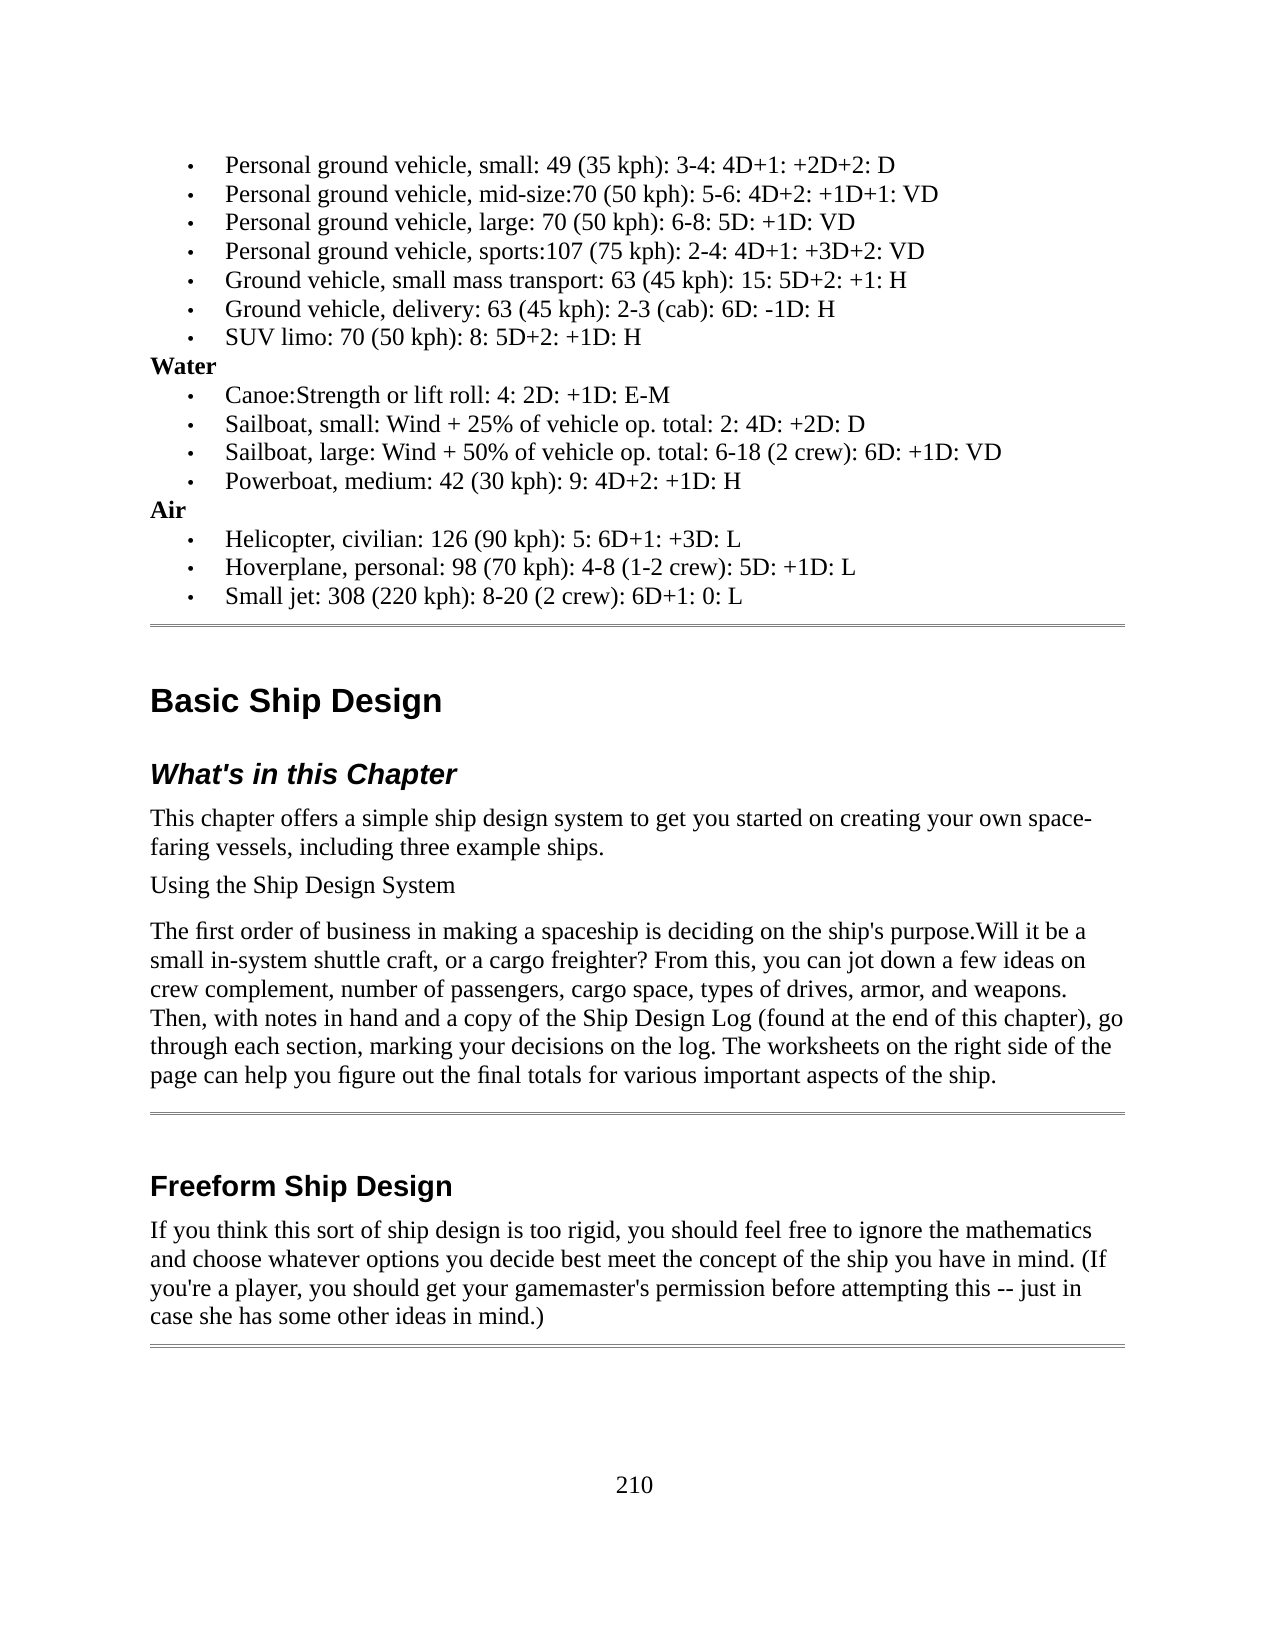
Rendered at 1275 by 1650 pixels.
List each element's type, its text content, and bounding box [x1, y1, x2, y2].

list Powerboat, medium: 42 (30 kph): 9: 4D+2: +1D: H [187, 466, 1125, 495]
list Personal ground vehicle, small: 49 (35 kph): 3-4: 4D+1: +2D+2: D [187, 150, 1125, 179]
list Personal ground vehicle, mid-size:70 (50 kph): 5-6: 4D+2: +1D+1: VD [187, 179, 1125, 207]
text If you think this sort of ship design is too rigid, you should feel free to ignore the mathematics and choose whatever options you decide best meet the concept of the ship you have in mind. (If you're a player, you should get your gamemaster's permission before attempting this -- just in case she has some other ideas in mind.) [150, 1215, 1125, 1330]
subtitle What's in this Chapter [150, 757, 1125, 791]
subtitle Freeform Ship Design [150, 1169, 1125, 1203]
list SUV limo: 70 (50 kph): 8: 5D+2: +1D: H [187, 322, 1125, 351]
text Air [150, 495, 1125, 524]
list Ground vehicle, small mass transport: 63 (45 kph): 15: 5D+2: +1: H [187, 265, 1125, 294]
list Sailboat, large: Wind + 50% of vehicle op. total: 6-18 (2 crew): 6D: +1D: VD [187, 437, 1125, 466]
list Personal ground vehicle, sports:107 (75 kph): 2-4: 4D+1: +3D+2: VD [187, 236, 1125, 265]
text Water [150, 351, 1125, 380]
list Ground vehicle, delivery: 63 (45 kph): 2-3 (cab): 6D: -1D: H [187, 294, 1125, 322]
text This chapter offers a simple ship design system to get you started on creating your own space-faring vessels, including three example ships. [150, 803, 1125, 861]
list Helicopter, civilian: 126 (90 kph): 5: 6D+1: +3D: L [187, 524, 1125, 552]
subtitle Basic Ship Design [150, 681, 1125, 720]
list Hoverplane, personal: 98 (70 kph): 4-8 (1-2 crew): 5D: +1D: L [187, 552, 1125, 581]
list Sailboat, small: Wind + 25% of vehicle op. total: 2: 4D: +2D: D [187, 409, 1125, 437]
list Canoe:Strength or lift roll: 4: 2D: +1D: E-M [187, 380, 1125, 409]
text The ﬁrst order of business in making a spaceship is deciding on the ship's purpose.Will it be a small in-system shuttle craft, or a cargo freighter? From this, you can jot down a few ideas on crew complement, number of passengers, cargo space, types of drives, armor, and weapons. Then, with notes in hand and a copy of the Ship Design Log (found at the end of this chapter), go through each section, marking your decisions on the log. The worksheets on the right side of the page can help you ﬁgure out the ﬁnal totals for various important aspects of the ship. [150, 916, 1125, 1089]
list Small jet: 308 (220 kph): 8-20 (2 crew): 6D+1: 0: L [187, 581, 1125, 610]
list Personal ground vehicle, large: 70 (50 kph): 6-8: 5D: +1D: VD [187, 207, 1125, 236]
text Using the Ship Design System [150, 870, 1125, 898]
